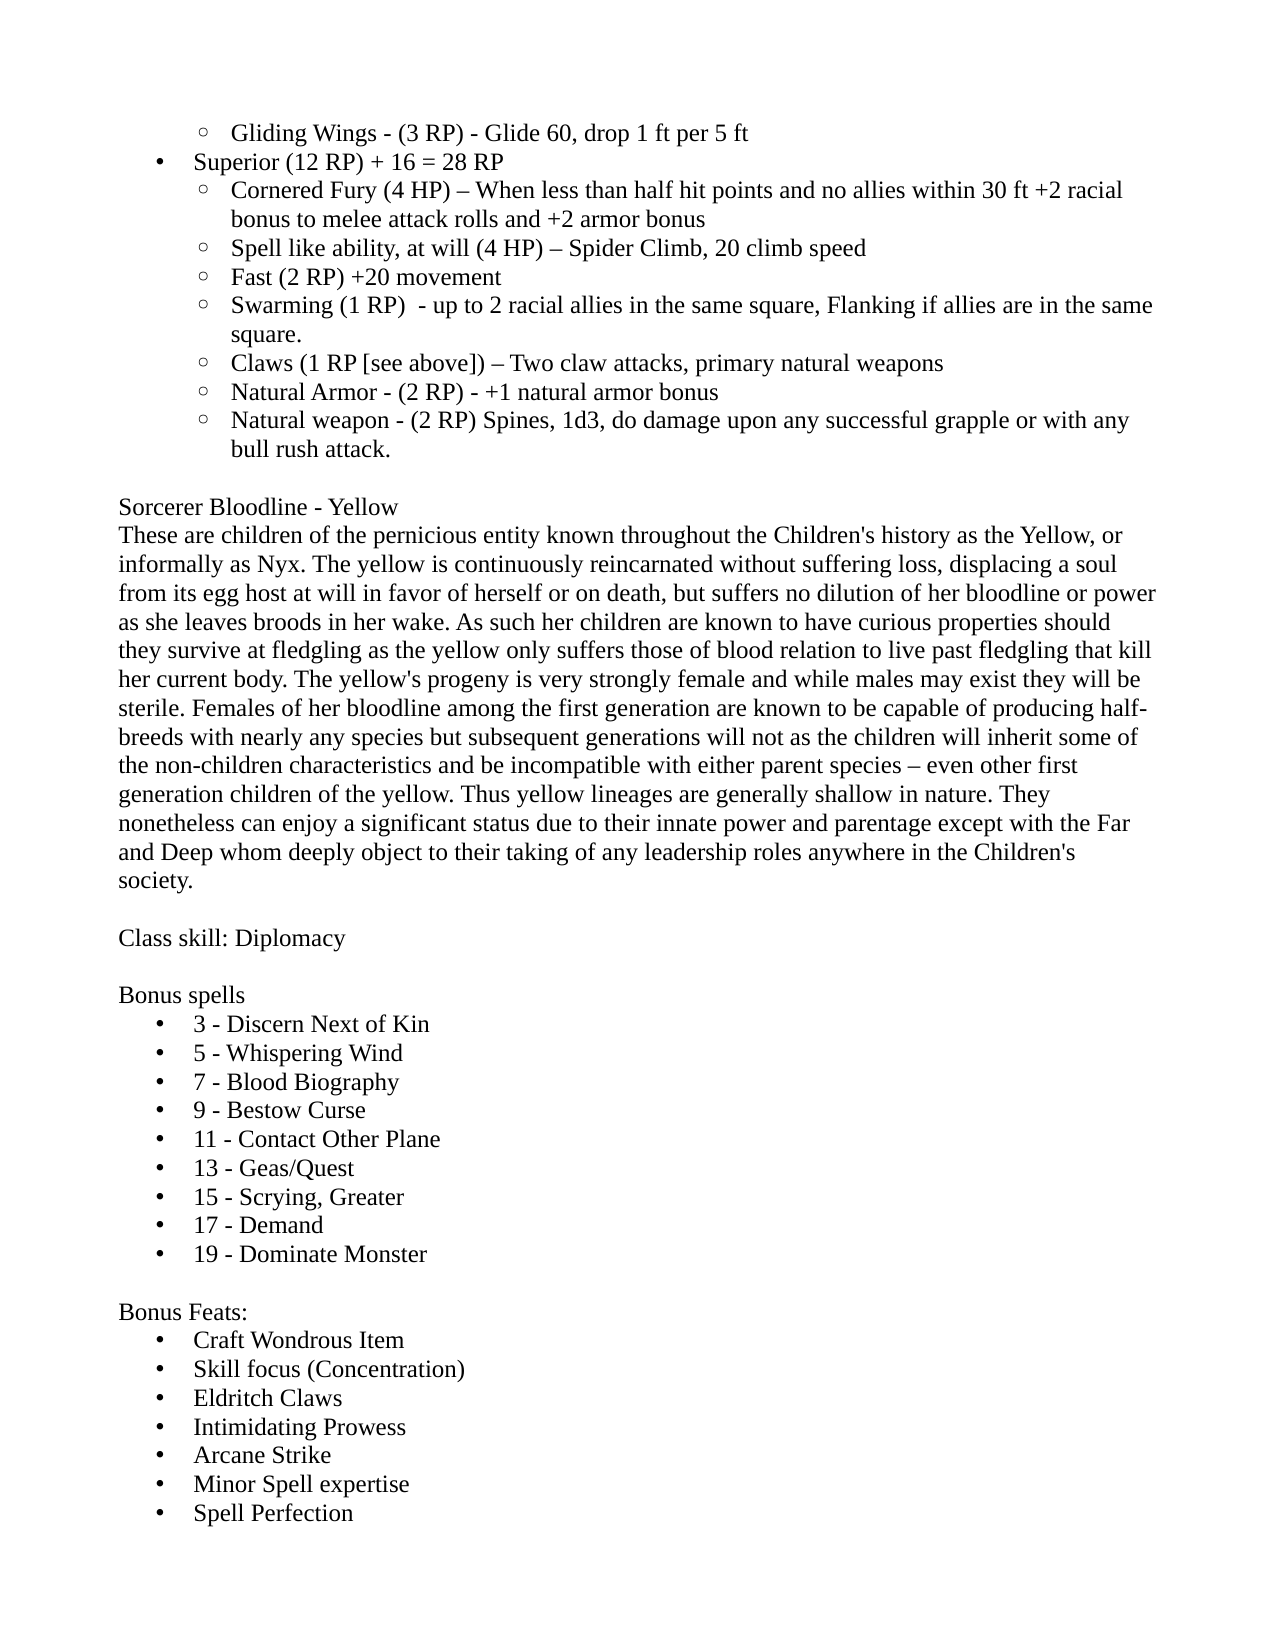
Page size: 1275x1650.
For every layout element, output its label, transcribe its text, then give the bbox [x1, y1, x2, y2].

text Bonus Feats: [118, 1297, 1157, 1326]
list Eldritch Claws [156, 1383, 1157, 1412]
list Natural weapon - (2 RP) Spines, 1d3, do damage upon any successful grapple or with any bull rush attack. [193, 406, 1157, 463]
text Bonus spells [118, 981, 1157, 1009]
list Arcane Strike [156, 1441, 1157, 1469]
text These are children of the pernicious entity known throughout the Children's history as the Yellow, or informally as Nyx. The yellow is continuously reincarnated without suffering loss, displacing a soul from its egg host at will in favor of herself or on death, but suffers no dilution of her bloodline or power as she leaves broods in her wake. As such her children are known to have curious properties should they survive at fledgling as the yellow only suffers those of blood relation to live past fledgling that kill her current body. The yellow's progeny is very strongly female and while males may exist they will be sterile. Females of her bloodline among the first generation are known to be capable of producing half-breeds with nearly any species but subsequent generations will not as the children will inherit some of the non-children characteristics and be incompatible with either parent species – even other first generation children of the yellow. Thus yellow lineages are generally shallow in nature. They nonetheless can enjoy a significant status due to their innate power and parentage except with the Far and Deep whom deeply object to their taking of any leadership roles anywhere in the Children's society. [118, 521, 1157, 894]
list 7 - Blood Biography [156, 1067, 1157, 1096]
list Minor Spell expertise [156, 1469, 1157, 1498]
text Class skill: Diplomacy [118, 923, 1157, 952]
list Intimidating Prowess [156, 1412, 1157, 1441]
list Spell Perfection [156, 1498, 1157, 1527]
list 19 - Dominate Monster [156, 1239, 1157, 1268]
list 13 - Geas/Quest [156, 1153, 1157, 1182]
text Sorcerer Bloodline - Yellow [118, 492, 1157, 521]
list Claws (1 RP [see above]) – Two claw attacks, primary natural weapons [193, 348, 1157, 377]
list Cornered Fury (4 HP) – When less than half hit points and no allies within 30 ft +2 racial bonus to melee attack rolls and +2 armor bonus [193, 176, 1157, 233]
list Superior (12 RP) + 16 = 28 RP [156, 147, 1157, 176]
list Swarming (1 RP) - up to 2 racial allies in the same square, Flanking if allies are in the same square. [193, 291, 1157, 348]
list 5 - Whispering Wind [156, 1038, 1157, 1067]
list Fast (2 RP) +20 movement [193, 262, 1157, 291]
list Natural Armor - (2 RP) - +1 natural armor bonus [193, 377, 1157, 406]
list 15 - Scrying, Greater [156, 1182, 1157, 1211]
list 17 - Demand [156, 1211, 1157, 1239]
list 11 - Contact Other Plane [156, 1124, 1157, 1153]
list Spell like ability, at will (4 HP) – Spider Climb, 20 climb speed [193, 233, 1157, 262]
list Craft Wondrous Item [156, 1326, 1157, 1354]
list Skill focus (Concentration) [156, 1354, 1157, 1383]
list Gliding Wings - (3 RP) - Glide 60, drop 1 ft per 5 ft [193, 118, 1157, 147]
list 3 - Discern Next of Kin [156, 1009, 1157, 1038]
list 9 - Bestow Curse [156, 1096, 1157, 1124]
